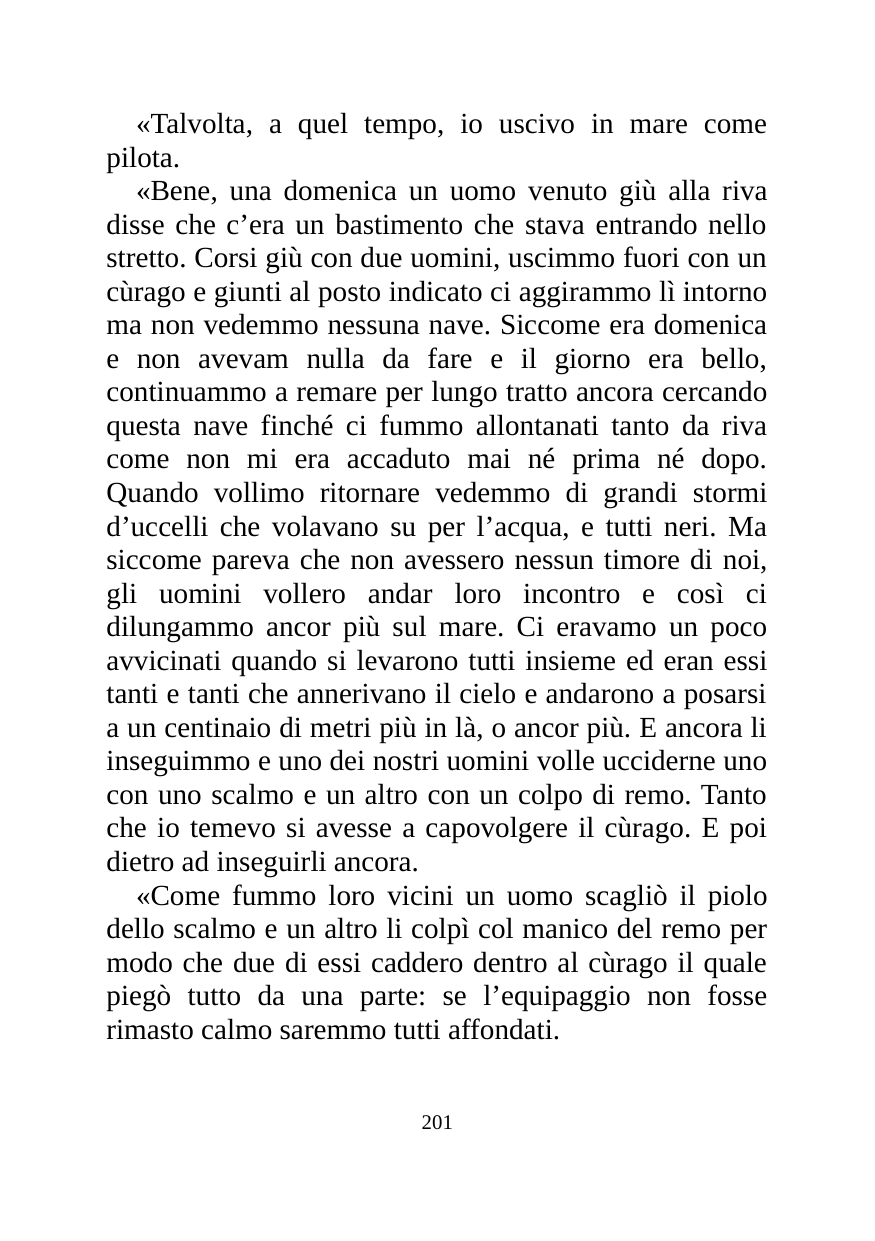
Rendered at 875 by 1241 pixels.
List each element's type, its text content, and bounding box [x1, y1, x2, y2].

text «Talvolta, a quel tempo, io uscivo in mare come pilota. [106, 106, 768, 173]
text «Bene, una domenica un uomo venuto giù alla riva disse che c’era un bastimento che stava entrando nello stretto. Corsi giù con due uomini, uscimmo fuori con un cùrago e giunti al posto indicato ci aggirammo lì intorno ma non vedemmo nessuna nave. Siccome era domenica e non avevam nulla da fare e il giorno era bello, continuammo a remare per lungo tratto ancora cercando questa nave finché ci fummo allontanati tanto da riva come non mi era accaduto mai né prima né dopo. Quando vollimo ritornare vedemmo di grandi stormi d’uccelli che volavano su per l’acqua, e tutti neri. Ma siccome pareva che non avessero nessun timore di noi, gli uomini vollero andar loro incontro e così ci dilungammo ancor più sul mare. Ci eravamo un poco avvicinati quando si levarono tutti insieme ed eran essi tanti e tanti che annerivano il cielo e andarono a posarsi a un centinaio di metri più in là, o ancor più. E ancora li inseguimmo e uno dei nostri uomini volle ucciderne uno con uno scalmo e un altro con un colpo di remo. Tanto che io temevo si avesse a capovolgere il cùrago. E poi dietro ad inseguirli ancora. [106, 173, 768, 878]
text «Come fummo loro vicini un uomo scagliò il piolo dello scalmo e un altro li colpì col manico del remo per modo che due di essi caddero dentro al cùrago il quale piegò tutto da una parte: se l’equipaggio non fosse rimasto calmo saremmo tutti affondati. [106, 878, 768, 1045]
